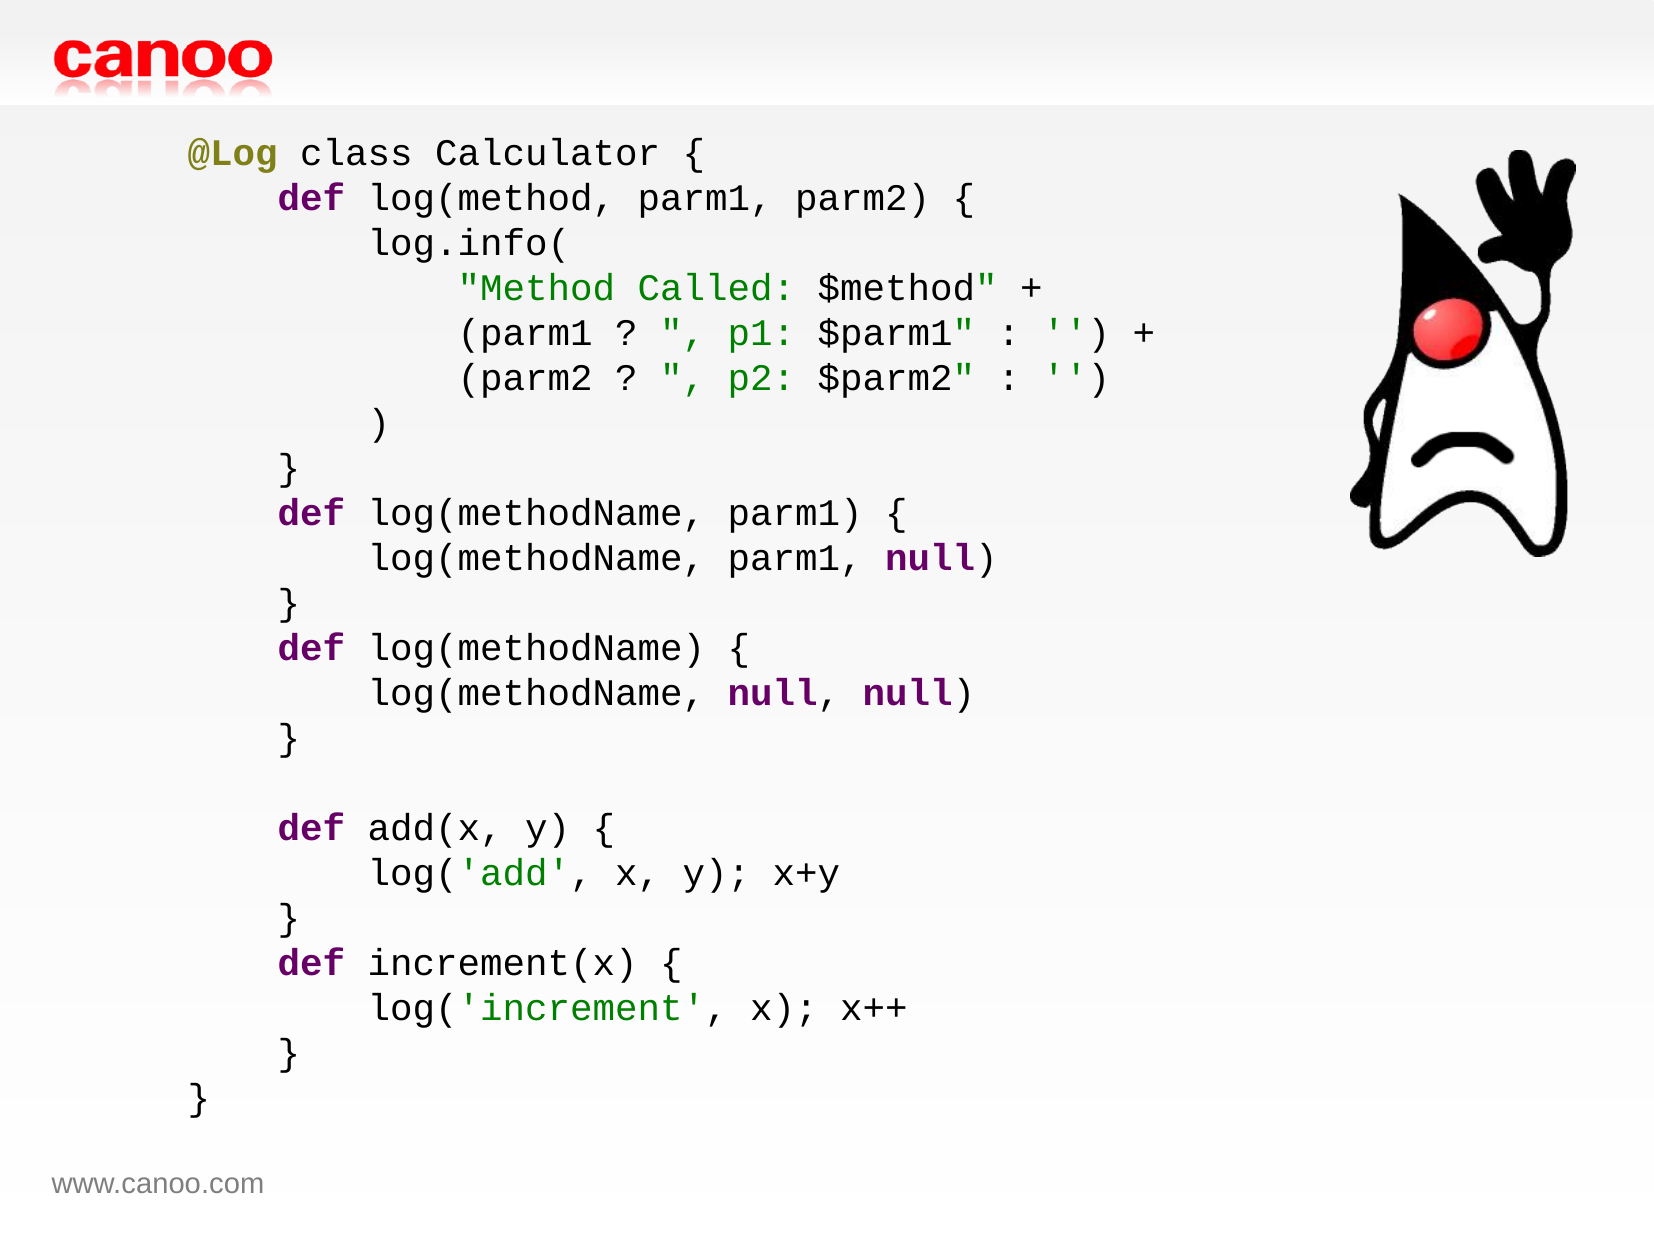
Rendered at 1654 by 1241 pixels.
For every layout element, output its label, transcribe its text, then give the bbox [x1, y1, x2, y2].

text_box @Log class Calculator { def log(method, parm1, parm2) { log.info( "Method Called: $method" + (parm1 ? ", p1: $parm1" : '') + (parm2 ? ", p2: $parm2" : '') ) } def log(methodName, parm1) { log(methodName, parm1, null) } def log(methodName) { log(methodName, null, null) } def add(x, y) { log('add', x, y); x+y } def increment(x) { log('increment', x); x++ } } [187, 127, 1609, 1118]
picture [51, 37, 273, 119]
